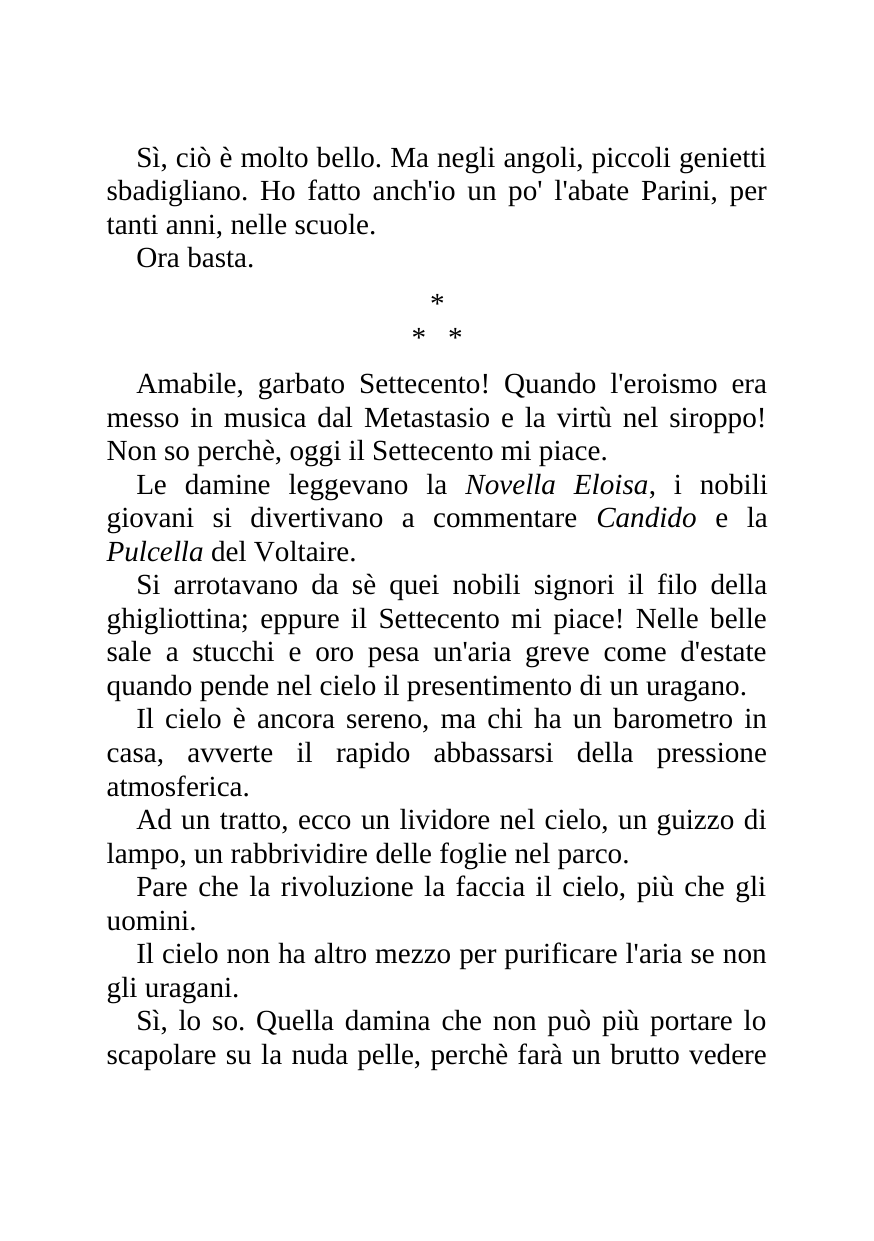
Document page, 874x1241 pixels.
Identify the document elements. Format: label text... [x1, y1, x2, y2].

text Sì, ciò è molto bello. Ma negli angoli, piccoli genietti sbadigliano. Ho fatto anch'io un po' l'abate Parini, per tanti anni, nelle scuole. [106, 140, 768, 241]
text Le damine leggevano la Novella Eloisa, i nobili giovani si divertivano a commentare Candido e la Pulcella del Voltaire. [106, 467, 768, 567]
text * * * [106, 287, 768, 354]
text Si arrotavano da sè quei nobili signori il filo della ghigliottina; eppure il Settecento mi piace! Nelle belle sale a stucchi e oro pesa un'aria greve come d'estate quando pende nel cielo il presentimento di un uragano. [106, 567, 768, 702]
text Sì, lo so. Quella damina che non può più portare lo scapolare su la nuda pelle, perchè farà un brutto vedere [106, 1003, 768, 1071]
text Ora basta. [106, 241, 768, 274]
text Il cielo è ancora sereno, ma chi ha un barometro in casa, avverte il rapido abbassarsi della pressione atmosferica. [106, 702, 768, 802]
text Il cielo non ha altro mezzo per purificare l'aria se non gli uragani. [106, 936, 768, 1003]
text Ad un tratto, ecco un lividore nel cielo, un guizzo di lampo, un rabbrividire delle foglie nel parco. [106, 802, 768, 869]
text Pare che la rivoluzione la faccia il cielo, più che gli uomini. [106, 869, 768, 936]
text Amabile, garbato Settecento! Quando l'eroismo era messo in musica dal Metastasio e la virtù nel siroppo! Non so perchè, oggi il Settecento mi piace. [106, 366, 768, 467]
